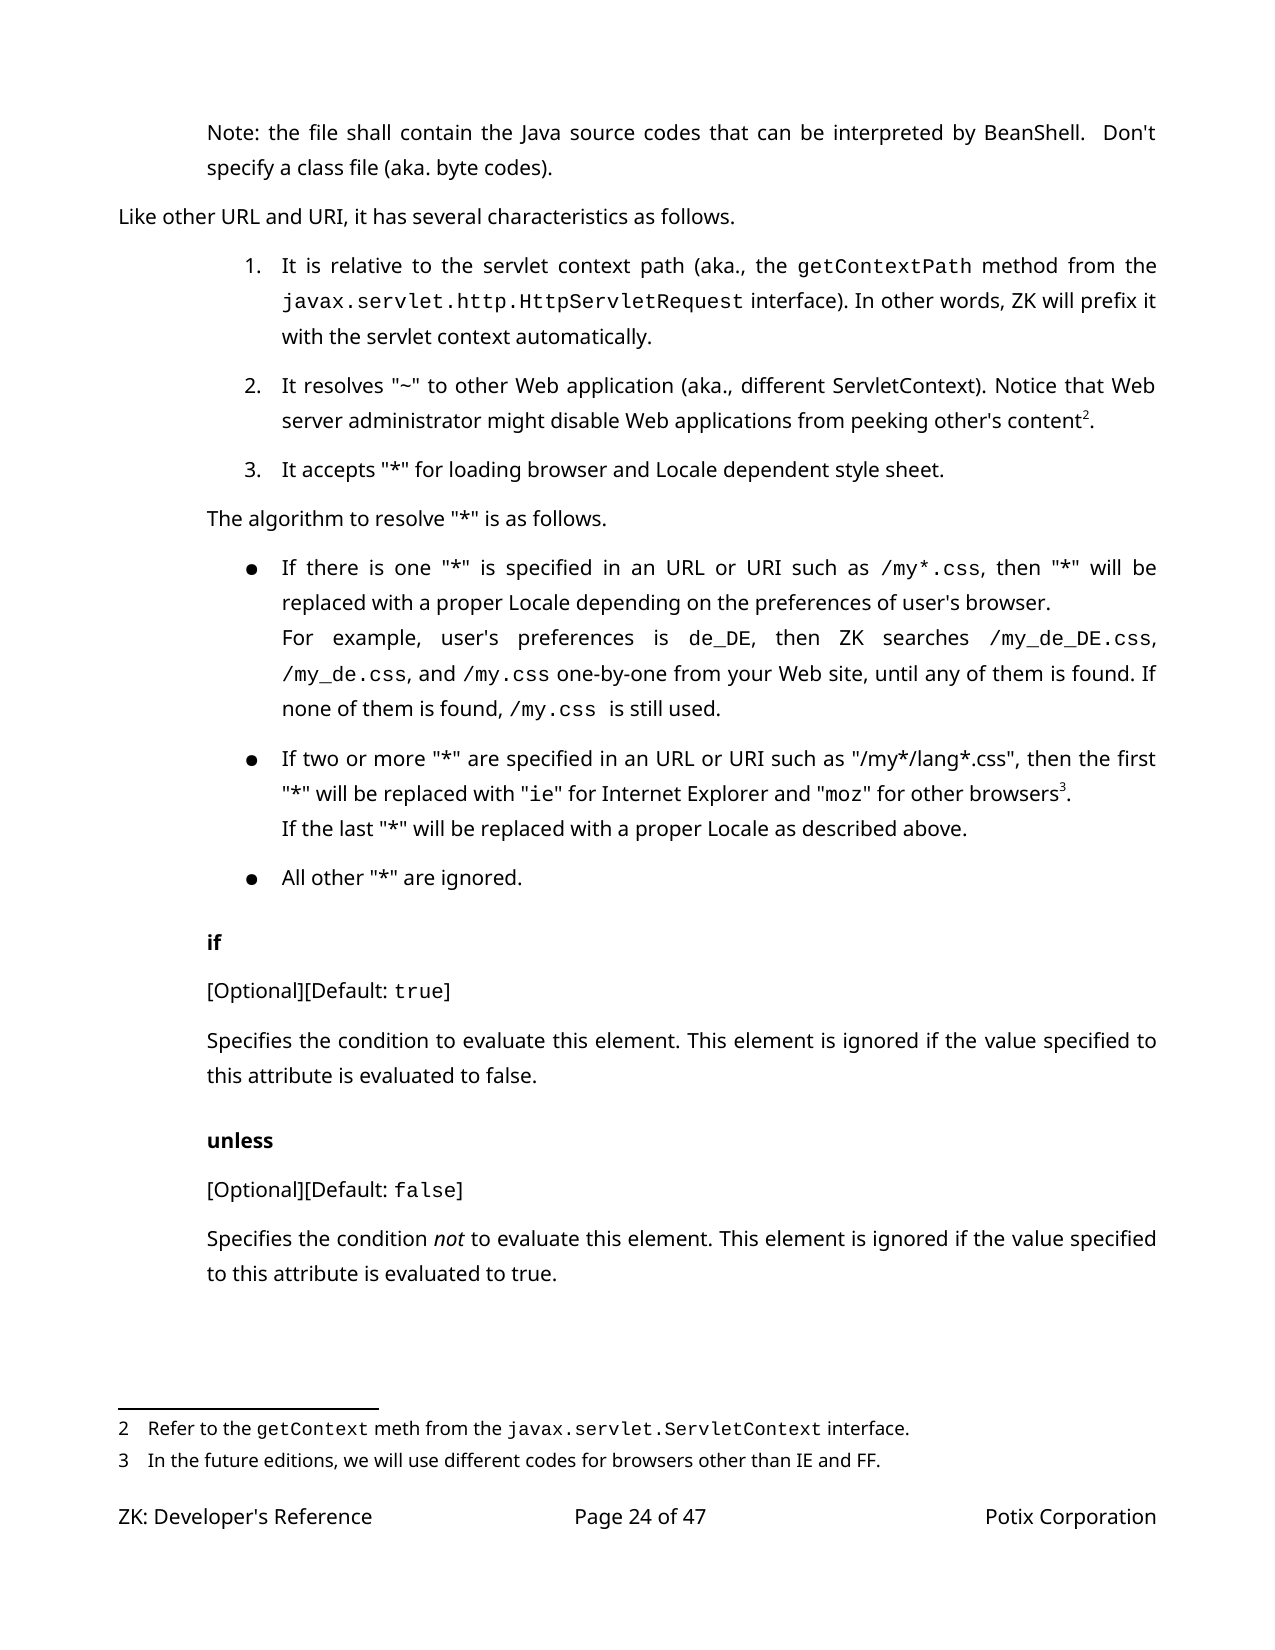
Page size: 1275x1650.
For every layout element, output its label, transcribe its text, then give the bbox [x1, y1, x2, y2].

list It accepts "*" for loading browser and Locale dependent style sheet. [244, 455, 1157, 483]
list It resolves "~" to other Web application (aka., different ServletContext). Notice that Web server administrator might disable Web applications from peeking other's content. [244, 371, 1157, 434]
text Specifies the condition to evaluate this element. This element is ignored if the value specified to this attribute is evaluated to false. [207, 1026, 1157, 1089]
text Specifies the condition not to evaluate this element. This element is ignored if the value specified to this attribute is evaluated to true. [207, 1224, 1157, 1287]
list It is relative to the servlet context path (aka., the getContextPath method from the javax.servlet.http.HttpServletRequest interface). In other words, ZK will prefix it with the servlet context automatically. [244, 251, 1157, 350]
subtitle if [207, 928, 1157, 956]
list If two or more "*" are specified in an URL or URI such as "/my*/lang*.css", then the first "*" will be replaced with "ie" for Internet Explorer and "moz" for other browsers. If the last "*" will be replaced with a proper Locale as described above. [244, 744, 1157, 842]
text The algorithm to resolve "*" is as follows. [207, 504, 1157, 532]
list If there is one "*" is specified in an URL or URI such as /my*.css, then "*" will be replaced with a proper Locale depending on the preferences of user's browser. For example, user's preferences is de_DE, then ZK searches /my_de_DE.css, /my_de.css, and /my.css one-by-one from your Web site, until any of them is found. If none of them is found, /my.css is still used. [244, 553, 1157, 723]
subtitle unless [207, 1126, 1157, 1154]
text Like other URL and URI, it has several characteristics as follows. [118, 202, 1157, 230]
text [Optional][Default: false] [207, 1175, 1157, 1203]
text [Optional][Default: true] [207, 977, 1157, 1005]
text Note: the file shall contain the Java source codes that can be interpreted by BeanShell. Don't specify a class file (aka. byte codes). [207, 118, 1157, 182]
list All other "*" are ignored. [244, 863, 1157, 891]
list Refer to the getContext meth from the javax.servlet.ServletContext interface. [118, 1415, 1157, 1441]
list In the future editions, we will use different codes for browsers other than IE and FF. [118, 1447, 1157, 1473]
